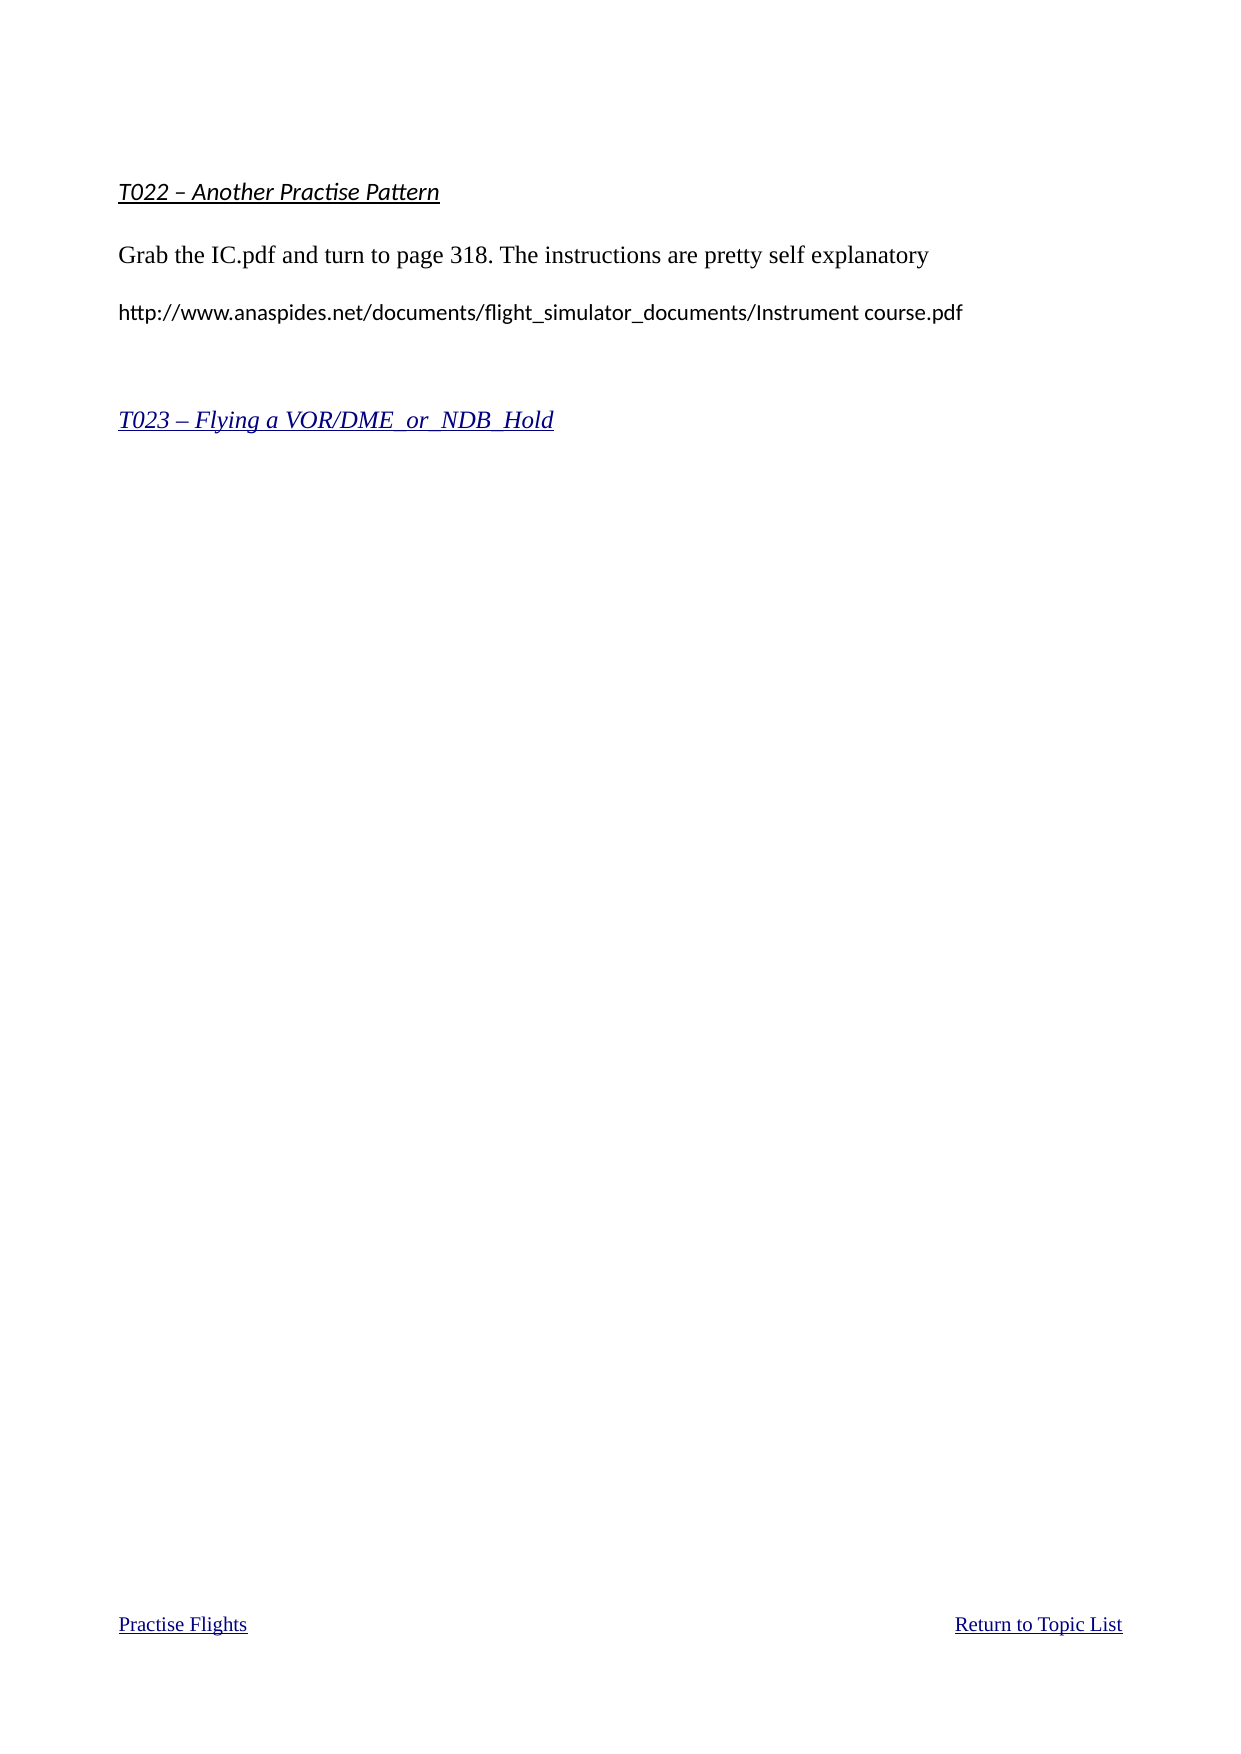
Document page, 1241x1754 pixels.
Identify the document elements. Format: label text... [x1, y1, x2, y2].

text T022 – Another Practise Pattern [118, 176, 1122, 207]
text T023 – Flying a VOR/DME_or_NDB_Hold [118, 405, 1122, 433]
text http://www.anaspides.net/documents/flight_simulator_documents/Instrument course.pdf [118, 298, 1122, 326]
text Grab the IC.pdf and turn to page 318. The instructions are pretty self explanatory [118, 240, 1122, 269]
